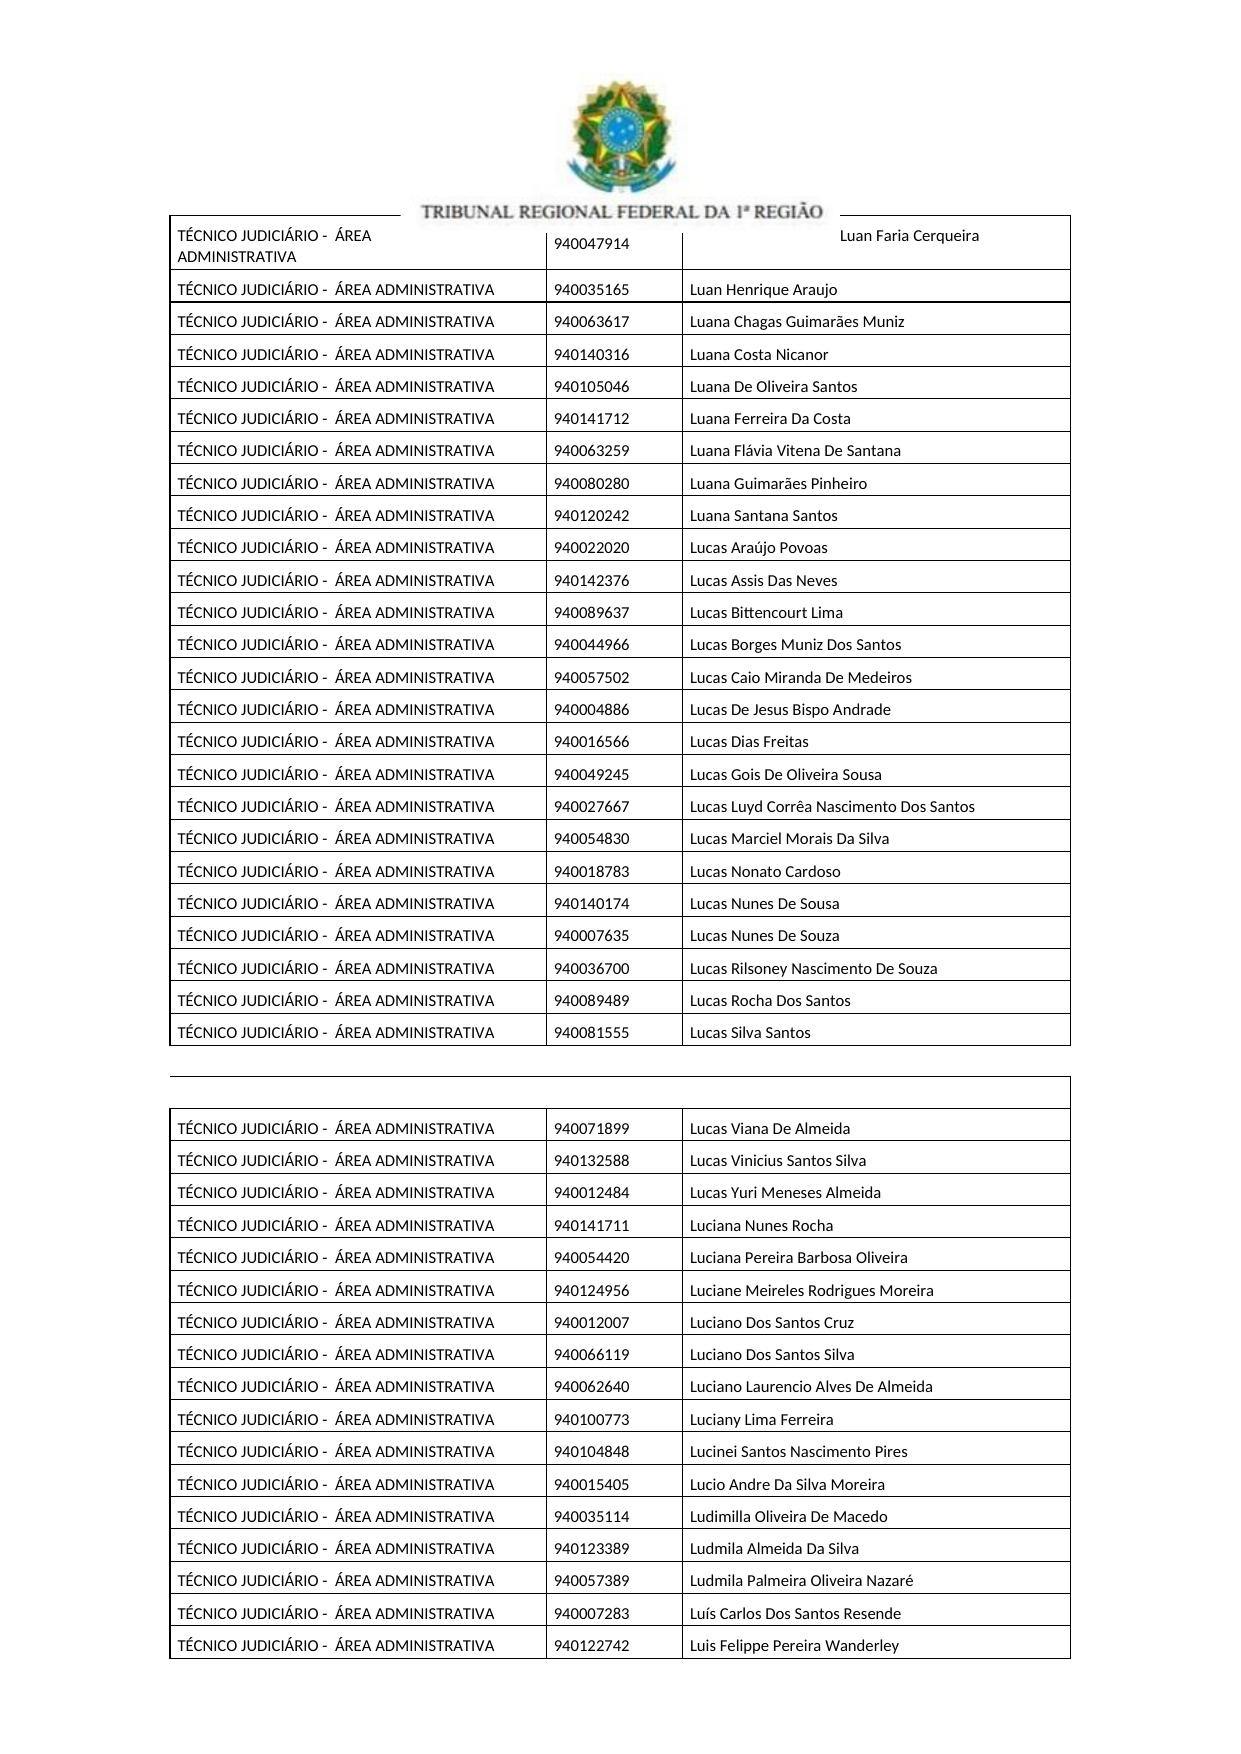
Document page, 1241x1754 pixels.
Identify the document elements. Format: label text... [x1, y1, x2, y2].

table_cell Lucinei Santos Nascimento Pires [683, 1432, 1070, 1464]
table_cell 940123389 [547, 1529, 682, 1561]
table_cell TÉCNICO JUDICIÁRIO - ÁREA ADMINISTRATIVA [171, 1400, 546, 1431]
table_cell 940036700 [547, 949, 682, 980]
table_cell 940100773 [547, 1400, 682, 1431]
table_cell 940035165 [547, 270, 682, 301]
table_cell 940022020 [547, 529, 682, 560]
table_cell 940018783 [547, 852, 682, 883]
table_cell 940104848 [547, 1432, 682, 1464]
table_cell 940007283 [547, 1594, 682, 1625]
table_cell Lucas Nonato Cardoso [683, 852, 1070, 883]
table_cell TÉCNICO JUDICIÁRIO - ÁREA ADMINISTRATIVA [171, 755, 546, 786]
table_cell 940063617 [547, 303, 682, 334]
table_cell 940142376 [547, 561, 682, 592]
table_cell Lucas Vinicius Santos Silva [683, 1141, 1070, 1173]
table_cell Luciana Pereira Barbosa Oliveira [683, 1238, 1070, 1270]
table_cell 940089489 [547, 981, 682, 1012]
table_cell TÉCNICO JUDICIÁRIO - ÁREA ADMINISTRATIVA [171, 399, 546, 431]
table_cell 940054420 [547, 1238, 682, 1270]
table_cell 940141711 [547, 1206, 682, 1237]
table_cell Luciano Laurencio Alves De Almeida [683, 1368, 1070, 1399]
table_cell 940080280 [547, 464, 682, 495]
table_cell Luana Chagas Guimarães Muniz [683, 303, 1070, 334]
table_cell 940081555 [547, 1014, 682, 1045]
table_cell TÉCNICO JUDICIÁRIO - ÁREA ADMINISTRATIVA [171, 1335, 546, 1367]
table_header INSCRIÇÃO [546, 1077, 683, 1108]
table_cell Lucas Yuri Meneses Almeida [683, 1174, 1070, 1205]
table_cell TÉCNICO JUDICIÁRIO - ÁREA ADMINISTRATIVA [171, 852, 546, 883]
table_cell 940027667 [547, 787, 682, 818]
table_header CARGO [170, 1077, 546, 1108]
table_cell Lucas Caio Miranda De Medeiros [683, 658, 1070, 689]
table_cell 940049245 [547, 755, 682, 786]
table_cell TÉCNICO JUDICIÁRIO - ÁREA ADMINISTRATIVA [171, 1014, 546, 1045]
table_cell TÉCNICO JUDICIÁRIO - ÁREA ADMINISTRATIVA [171, 1109, 546, 1140]
table_cell 940012484 [547, 1174, 682, 1205]
table_cell 940057502 [547, 658, 682, 689]
table_cell Lucas Nunes De Sousa [683, 884, 1070, 916]
table_cell TÉCNICO JUDICIÁRIO - ÁREA ADMINISTRATIVA [171, 1141, 546, 1173]
table_cell TÉCNICO JUDICIÁRIO - ÁREA ADMINISTRATIVA [171, 367, 546, 398]
table_cell TÉCNICO JUDICIÁRIO - ÁREA ADMINISTRATIVA [171, 1174, 546, 1205]
table_cell Luana Costa Nicanor [683, 335, 1070, 366]
table_cell Luciany Lima Ferreira [683, 1400, 1070, 1431]
table_cell 940057389 [547, 1562, 682, 1593]
table_cell TÉCNICO JUDICIÁRIO - ÁREA ADMINISTRATIVA [171, 787, 546, 818]
table_cell Luciane Meireles Rodrigues Moreira [683, 1271, 1070, 1302]
table_cell Ludmila Almeida Da Silva [683, 1529, 1070, 1561]
table_cell TÉCNICO JUDICIÁRIO - ÁREA ADMINISTRATIVA [171, 432, 546, 463]
table_cell Lucas Nunes De Souza [683, 917, 1070, 948]
table_cell Lucas Silva Santos [683, 1014, 1070, 1045]
table_cell Ludimilla Oliveira De Macedo [683, 1497, 1070, 1528]
table_cell TÉCNICO JUDICIÁRIO - ÁREA ADMINISTRATIVA [171, 1465, 546, 1496]
table_cell 940016566 [547, 723, 682, 754]
table_cell TÉCNICO JUDICIÁRIO - ÁREA ADMINISTRATIVA [171, 884, 546, 916]
table_cell Luis Felippe Pereira Wanderley [683, 1626, 1070, 1658]
table_cell TÉCNICO JUDICIÁRIO - ÁREA ADMINISTRATIVA [171, 1432, 546, 1464]
table_cell Lucas Viana De Almeida [683, 1109, 1070, 1140]
table_cell 940132588 [547, 1141, 682, 1173]
table_cell 940140316 [547, 335, 682, 366]
table_cell 940062640 [547, 1368, 682, 1399]
table_cell 940004886 [547, 690, 682, 722]
table_cell 940066119 [547, 1335, 682, 1367]
table_cell TÉCNICO JUDICIÁRIO - ÁREA ADMINISTRATIVA [171, 820, 546, 851]
table_cell Lucas Assis Das Neves [683, 561, 1070, 592]
table_cell 940007635 [547, 917, 682, 948]
table_cell 940089637 [547, 593, 682, 624]
table_cell TÉCNICO JUDICIÁRIO - ÁREA ADMINISTRATIVA [171, 1497, 546, 1528]
table_cell 940141712 [547, 399, 682, 431]
table_cell TÉCNICO JUDICIÁRIO - ÁREA ADMINISTRATIVA [171, 626, 546, 657]
table_cell TÉCNICO JUDICIÁRIO - ÁREA ADMINISTRATIVA [171, 1238, 546, 1270]
table_cell TÉCNICO JUDICIÁRIO - ÁREA ADMINISTRATIVA [171, 1368, 546, 1399]
table_cell Lucas Borges Muniz Dos Santos [683, 626, 1070, 657]
table_cell 940122742 [547, 1626, 682, 1658]
table_cell Lucas Luyd Corrêa Nascimento Dos Santos [683, 787, 1070, 818]
table_cell TÉCNICO JUDICIÁRIO - ÁREA ADMINISTRATIVA [171, 1303, 546, 1334]
table_cell TÉCNICO JUDICIÁRIO - ÁREA ADMINISTRATIVA [171, 1529, 546, 1561]
table_cell 940063259 [547, 432, 682, 463]
table_cell 940012007 [547, 1303, 682, 1334]
table_cell 940044966 [547, 626, 682, 657]
table_cell 940071899 [547, 1109, 682, 1140]
table_cell Luana Flávia Vitena De Santana [683, 432, 1070, 463]
table_cell Lucas Dias Freitas [683, 723, 1070, 754]
table_cell Luana Santana Santos [683, 496, 1070, 528]
table_cell 940054830 [547, 820, 682, 851]
table_cell TÉCNICO JUDICIÁRIO - ÁREA ADMINISTRATIVA [171, 303, 546, 334]
table_cell Lucas Rilsoney Nascimento De Souza [683, 949, 1070, 980]
table_cell 940105046 [547, 367, 682, 398]
table_header NOME [683, 1077, 1070, 1108]
table_cell TÉCNICO JUDICIÁRIO - ÁREA ADMINISTRATIVA [171, 335, 546, 366]
table_cell TÉCNICO JUDICIÁRIO - ÁREA ADMINISTRATIVA [171, 949, 546, 980]
table_cell TÉCNICO JUDICIÁRIO - ÁREA ADMINISTRATIVA [171, 1271, 546, 1302]
table_cell Lucas De Jesus Bispo Andrade [683, 690, 1070, 722]
table_cell TÉCNICO JUDICIÁRIO - ÁREA ADMINISTRATIVA [171, 529, 546, 560]
table_cell TÉCNICO JUDICIÁRIO - ÁREA ADMINISTRATIVA [171, 464, 546, 495]
table_cell Lucas Gois De Oliveira Sousa [683, 755, 1070, 786]
table_cell TÉCNICO JUDICIÁRIO - ÁREA ADMINISTRATIVA [171, 496, 546, 528]
table_cell 940120242 [547, 496, 682, 528]
table_cell Luciano Dos Santos Cruz [683, 1303, 1070, 1334]
table_cell TÉCNICO JUDICIÁRIO - ÁREA ADMINISTRATIVA [171, 917, 546, 948]
table_cell 940124956 [547, 1271, 682, 1302]
table_cell TÉCNICO JUDICIÁRIO - ÁREA ADMINISTRATIVA [171, 723, 546, 754]
table_cell Luana De Oliveira Santos [683, 367, 1070, 398]
table_cell TÉCNICO JUDICIÁRIO - ÁREA ADMINISTRATIVA [171, 658, 546, 689]
table_cell Luan Faria Cerqueira [683, 216, 1070, 269]
table_cell Lucas Marciel Morais Da Silva [683, 820, 1070, 851]
table_cell Luana Ferreira Da Costa [683, 399, 1070, 431]
table_cell Luciana Nunes Rocha [683, 1206, 1070, 1237]
table_cell Lucas Bittencourt Lima [683, 593, 1070, 624]
table_cell Lucio Andre Da Silva Moreira [683, 1465, 1070, 1496]
table_cell TÉCNICO JUDICIÁRIO - ÁREA ADMINISTRATIVA [171, 690, 546, 722]
table_cell TÉCNICO JUDICIÁRIO - ÁREA ADMINISTRATIVA [171, 1206, 546, 1237]
table_cell Lucas Rocha Dos Santos [683, 981, 1070, 1012]
table_cell TÉCNICO JUDICIÁRIO - ÁREA ADMINISTRATIVA [171, 1626, 546, 1658]
table_cell TÉCNICO JUDICIÁRIO - ÁREA ADMINISTRATIVA [171, 593, 546, 624]
table_cell TÉCNICO JUDICIÁRIO - ÁREA ADMINISTRATIVA [171, 1562, 546, 1593]
table_cell TÉCNICO JUDICIÁRIO - ÁREA ADMINISTRATIVA [171, 216, 546, 269]
table_cell TÉCNICO JUDICIÁRIO - ÁREA ADMINISTRATIVA [171, 561, 546, 592]
table_cell 940035114 [547, 1497, 682, 1528]
table_cell Luan Henrique Araujo [683, 270, 1070, 301]
table_cell Lucas Araújo Povoas [683, 529, 1070, 560]
table_cell 940015405 [547, 1465, 682, 1496]
table_cell Luís Carlos Dos Santos Resende [683, 1594, 1070, 1625]
table_cell 940140174 [547, 884, 682, 916]
table_cell Luciano Dos Santos Silva [683, 1335, 1070, 1367]
table_cell Luana Guimarães Pinheiro [683, 464, 1070, 495]
table_cell TÉCNICO JUDICIÁRIO - ÁREA ADMINISTRATIVA [171, 981, 546, 1012]
table_cell Ludmila Palmeira Oliveira Nazaré [683, 1562, 1070, 1593]
table_cell 940047914 [547, 233, 682, 269]
table_cell TÉCNICO JUDICIÁRIO - ÁREA ADMINISTRATIVA [171, 1594, 546, 1625]
table_cell TÉCNICO JUDICIÁRIO - ÁREA ADMINISTRATIVA [171, 270, 546, 301]
